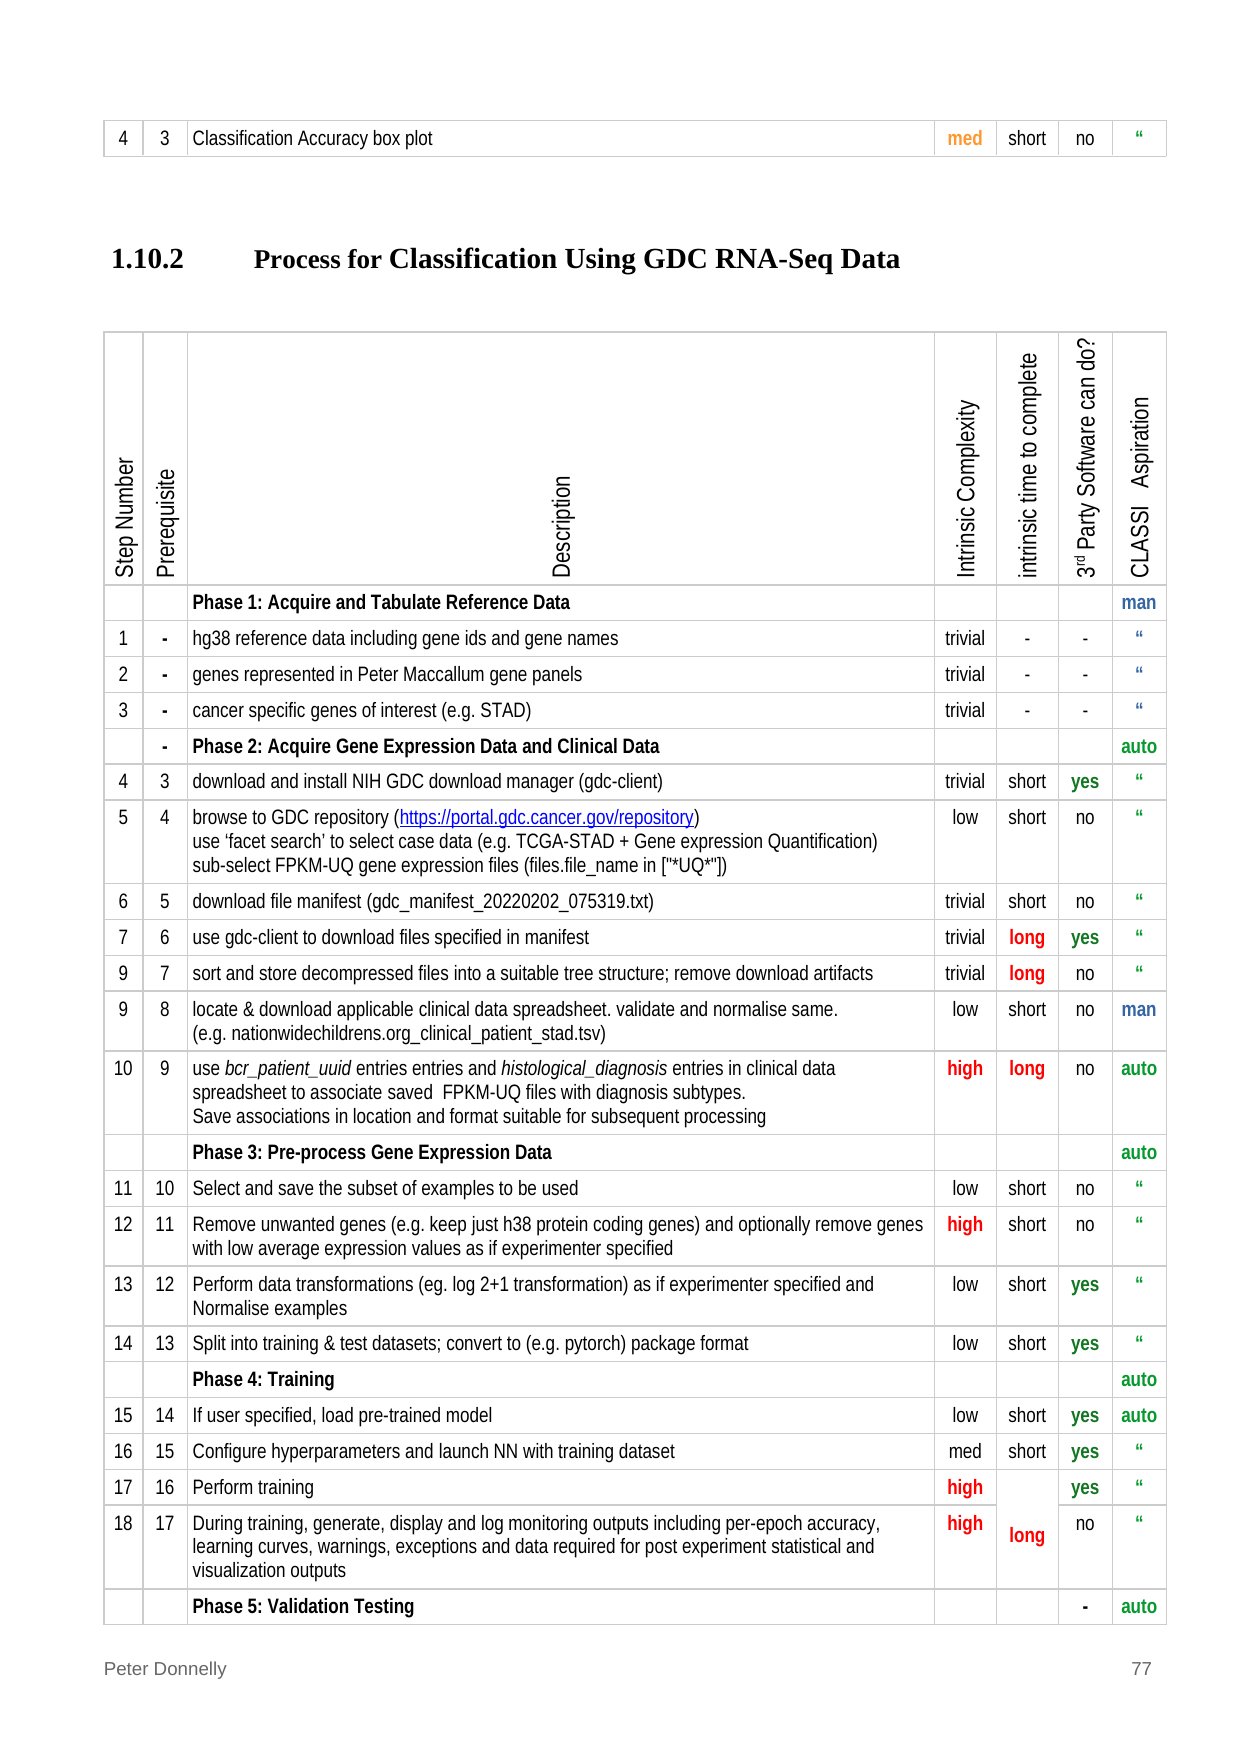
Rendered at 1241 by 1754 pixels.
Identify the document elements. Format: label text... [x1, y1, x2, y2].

table_cell low [935, 1267, 996, 1325]
table_cell no [1058, 121, 1112, 156]
table_cell 3 [144, 765, 187, 799]
table_cell “ [1113, 1207, 1166, 1265]
table_cell cancer specific genes of interest (e.g. STAD) [188, 693, 934, 727]
table_cell 9 [105, 992, 142, 1050]
table_cell 4 [105, 121, 143, 156]
table_cell Phase 1: Acquire and Tabulate Reference Data [188, 586, 934, 620]
table_cell high [935, 1506, 996, 1588]
table_cell no [1059, 956, 1112, 990]
table_cell [935, 1362, 996, 1397]
table_cell browse to GDC repository (https://portal.gdc.cancer.gov/repository) use ‘facet search’ to select case data (e.g. TCGA-STAD + Gene expression Quantification) sub-select FPKM-UQ gene expression files (files.file_name in ["*UQ*"]) [188, 801, 934, 883]
table_cell [935, 729, 996, 763]
table_header intrinsic time to complete [997, 333, 1058, 584]
table_cell - [144, 621, 187, 656]
table_cell [997, 586, 1058, 620]
table_cell “ [1113, 1506, 1166, 1588]
table_cell 18 [105, 1506, 142, 1588]
table_header Intrinsic Complexity [935, 333, 996, 584]
table_cell [997, 1590, 1058, 1624]
table_cell “ [1113, 1434, 1166, 1468]
table_cell - [997, 693, 1058, 727]
table_cell no [1059, 1207, 1112, 1265]
table_cell 14 [144, 1398, 187, 1433]
table_cell yes [1059, 1434, 1112, 1468]
table_cell no [1059, 1506, 1112, 1588]
table_cell no [1059, 1052, 1112, 1134]
table_cell trivial [935, 956, 996, 990]
table_cell yes [1059, 920, 1112, 954]
table_cell short [997, 801, 1058, 883]
table_cell 15 [105, 1398, 142, 1433]
table_cell “ [1112, 121, 1166, 156]
table_header Description [188, 333, 934, 584]
table_cell 5 [144, 884, 187, 919]
table_cell sort and store decompressed files into a suitable tree structure; remove download artifacts [188, 956, 934, 990]
table_cell - [997, 657, 1058, 692]
table_cell [997, 1362, 1058, 1397]
table_cell med [935, 1434, 996, 1468]
table_cell [997, 729, 1058, 763]
table_cell “ [1113, 1327, 1166, 1361]
table_cell short [997, 1398, 1058, 1433]
table_cell 2 [105, 657, 142, 692]
table_cell [1059, 586, 1112, 620]
table_cell “ [1113, 621, 1166, 656]
table_cell Perform training [188, 1470, 934, 1504]
table_cell 11 [144, 1207, 187, 1265]
table_cell 13 [144, 1327, 187, 1361]
table_cell auto [1113, 1362, 1166, 1397]
table_cell low [935, 1171, 996, 1206]
table_cell short [997, 884, 1058, 919]
table_cell yes [1059, 1327, 1112, 1361]
table_cell low [935, 992, 996, 1050]
table_cell short [996, 121, 1058, 156]
table_cell 16 [144, 1470, 187, 1504]
table_header Prerequisite [144, 333, 187, 584]
table_cell 16 [105, 1434, 142, 1468]
table_cell use bcr_patient_uuid entries entries and histological_diagnosis entries in clinical data spreadsheet to associate saved FPKM-UQ files with diagnosis subtypes. Save associations in location and format suitable for subsequent processing [188, 1052, 934, 1134]
table_cell “ [1113, 920, 1166, 954]
table_cell long [997, 1470, 1058, 1588]
table_cell use gdc-client to download files specified in manifest [188, 920, 934, 954]
table_cell [144, 1590, 187, 1624]
table_cell no [1059, 992, 1112, 1050]
table_cell “ [1113, 801, 1166, 883]
table_cell auto [1113, 1052, 1166, 1134]
table_cell no [1059, 801, 1112, 883]
table_cell 3 [143, 121, 187, 156]
table_cell no [1059, 884, 1112, 919]
table_cell 14 [105, 1327, 142, 1361]
table_cell genes represented in Peter Maccallum gene panels [188, 657, 934, 692]
table_cell trivial [935, 920, 996, 954]
table_cell hg38 reference data including gene ids and gene names [188, 621, 934, 656]
table_cell download file manifest (gdc_manifest_20220202_075319.txt) [188, 884, 934, 919]
table_cell “ [1113, 1171, 1166, 1206]
table_cell locate & download applicable clinical data spreadsheet. validate and normalise same. (e.g. nationwidechildrens.org_clinical_patient_stad.tsv) [188, 992, 934, 1050]
table_cell [1059, 1362, 1112, 1397]
table_cell yes [1059, 1470, 1112, 1504]
table_cell auto [1113, 1135, 1166, 1170]
table_cell man [1113, 992, 1166, 1050]
table_cell Phase 3: Pre-process Gene Expression Data [188, 1135, 934, 1170]
table_cell short [997, 1171, 1058, 1206]
table_cell “ [1113, 956, 1166, 990]
table_cell “ [1113, 884, 1166, 919]
table_cell - [1059, 657, 1112, 692]
table_cell Remove unwanted genes (e.g. keep just h38 protein coding genes) and optionally remove genes with low average expression values as if experimenter specified [188, 1207, 934, 1265]
table_cell “ [1113, 1267, 1166, 1325]
table_header 3rd Party Software can do? [1059, 333, 1112, 584]
table_cell During training, generate, display and log monitoring outputs including per-epoch accuracy, learning curves, warnings, exceptions and data required for post experiment statistical and visualization outputs [188, 1506, 934, 1588]
table_cell 9 [105, 956, 142, 990]
table_cell auto [1113, 1398, 1166, 1433]
table_cell short [997, 992, 1058, 1050]
table_cell trivial [935, 884, 996, 919]
table_cell short [997, 1267, 1058, 1325]
table_cell 5 [105, 801, 142, 883]
table_cell Perform data transformations (eg. log 2+1 transformation) as if experimenter specified and Normalise examples [188, 1267, 934, 1325]
table_cell low [935, 801, 996, 883]
table_cell [105, 1362, 142, 1397]
table_cell 17 [144, 1506, 187, 1588]
table_cell long [997, 920, 1058, 954]
table_cell yes [1059, 1267, 1112, 1325]
table_cell “ [1113, 765, 1166, 799]
table_cell Classification Accuracy box plot [187, 121, 934, 156]
table_cell “ [1113, 657, 1166, 692]
table_cell short [997, 765, 1058, 799]
table_cell 12 [105, 1207, 142, 1265]
table_cell Phase 4: Training [188, 1362, 934, 1397]
table_cell yes [1059, 765, 1112, 799]
table_cell [144, 1135, 187, 1170]
table_cell low [935, 1398, 996, 1433]
table_cell 4 [105, 765, 142, 799]
table_header CLASSI Aspiration [1113, 333, 1166, 584]
table_cell trivial [935, 657, 996, 692]
table_cell [935, 1135, 996, 1170]
table_cell 13 [105, 1267, 142, 1325]
table_cell “ [1113, 693, 1166, 727]
table_cell [1059, 1135, 1112, 1170]
table_cell - [997, 621, 1058, 656]
table_cell trivial [935, 693, 996, 727]
table_cell [105, 586, 142, 620]
table_cell “ [1113, 1470, 1166, 1504]
table_cell short [997, 1327, 1058, 1361]
table_cell short [997, 1434, 1058, 1468]
table_cell 10 [105, 1052, 142, 1134]
table_cell 4 [144, 801, 187, 883]
table_cell 8 [144, 992, 187, 1050]
table_cell auto [1113, 729, 1166, 763]
table_cell - [1059, 1590, 1112, 1624]
table_cell 15 [144, 1434, 187, 1468]
table_cell [105, 729, 142, 763]
table_cell - [1059, 621, 1112, 656]
table_cell 6 [144, 920, 187, 954]
table_cell 7 [105, 920, 142, 954]
table_cell short [997, 1207, 1058, 1265]
table_cell Configure hyperparameters and launch NN with training dataset [188, 1434, 934, 1468]
table_cell 1 [105, 621, 142, 656]
table_cell yes [1059, 1398, 1112, 1433]
table_cell 7 [144, 956, 187, 990]
table_cell [997, 1135, 1058, 1170]
table_cell man [1113, 586, 1166, 620]
table_cell long [997, 1052, 1058, 1134]
table_cell - [144, 693, 187, 727]
table_cell If user specified, load pre-trained model [188, 1398, 934, 1433]
table_cell Phase 2: Acquire Gene Expression Data and Clinical Data [188, 729, 934, 763]
table_cell 12 [144, 1267, 187, 1325]
table_cell auto [1113, 1590, 1166, 1624]
table_header Step Number [105, 333, 142, 584]
table_cell 9 [144, 1052, 187, 1134]
table_cell no [1059, 1171, 1112, 1206]
table_cell - [144, 729, 187, 763]
table_cell download and install NIH GDC download manager (gdc-client) [188, 765, 934, 799]
table_cell [105, 1135, 142, 1170]
table_cell long [997, 956, 1058, 990]
table_cell 10 [144, 1171, 187, 1206]
table_cell 11 [105, 1171, 142, 1206]
table_cell [144, 586, 187, 620]
subtitle Process for Classification Using GDC RNA-Seq Data [103, 242, 1146, 275]
table_cell low [935, 1327, 996, 1361]
table_cell Select and save the subset of examples to be used [188, 1171, 934, 1206]
table_cell [144, 1362, 187, 1397]
table_cell high [935, 1052, 996, 1134]
table_cell high [935, 1207, 996, 1265]
table_cell med [934, 121, 996, 156]
table_cell [935, 586, 996, 620]
table_cell trivial [935, 621, 996, 656]
table_cell - [1059, 693, 1112, 727]
table_cell - [144, 657, 187, 692]
table_cell 17 [105, 1470, 142, 1504]
table_cell [105, 1590, 142, 1624]
table_cell trivial [935, 765, 996, 799]
table_cell high [935, 1470, 996, 1504]
table_cell 6 [105, 884, 142, 919]
table_cell [1059, 729, 1112, 763]
table_cell 3 [105, 693, 142, 727]
table_cell [935, 1590, 996, 1624]
table_cell Phase 5: Validation Testing [188, 1590, 934, 1624]
table_cell Split into training & test datasets; convert to (e.g. pytorch) package format [188, 1327, 934, 1361]
